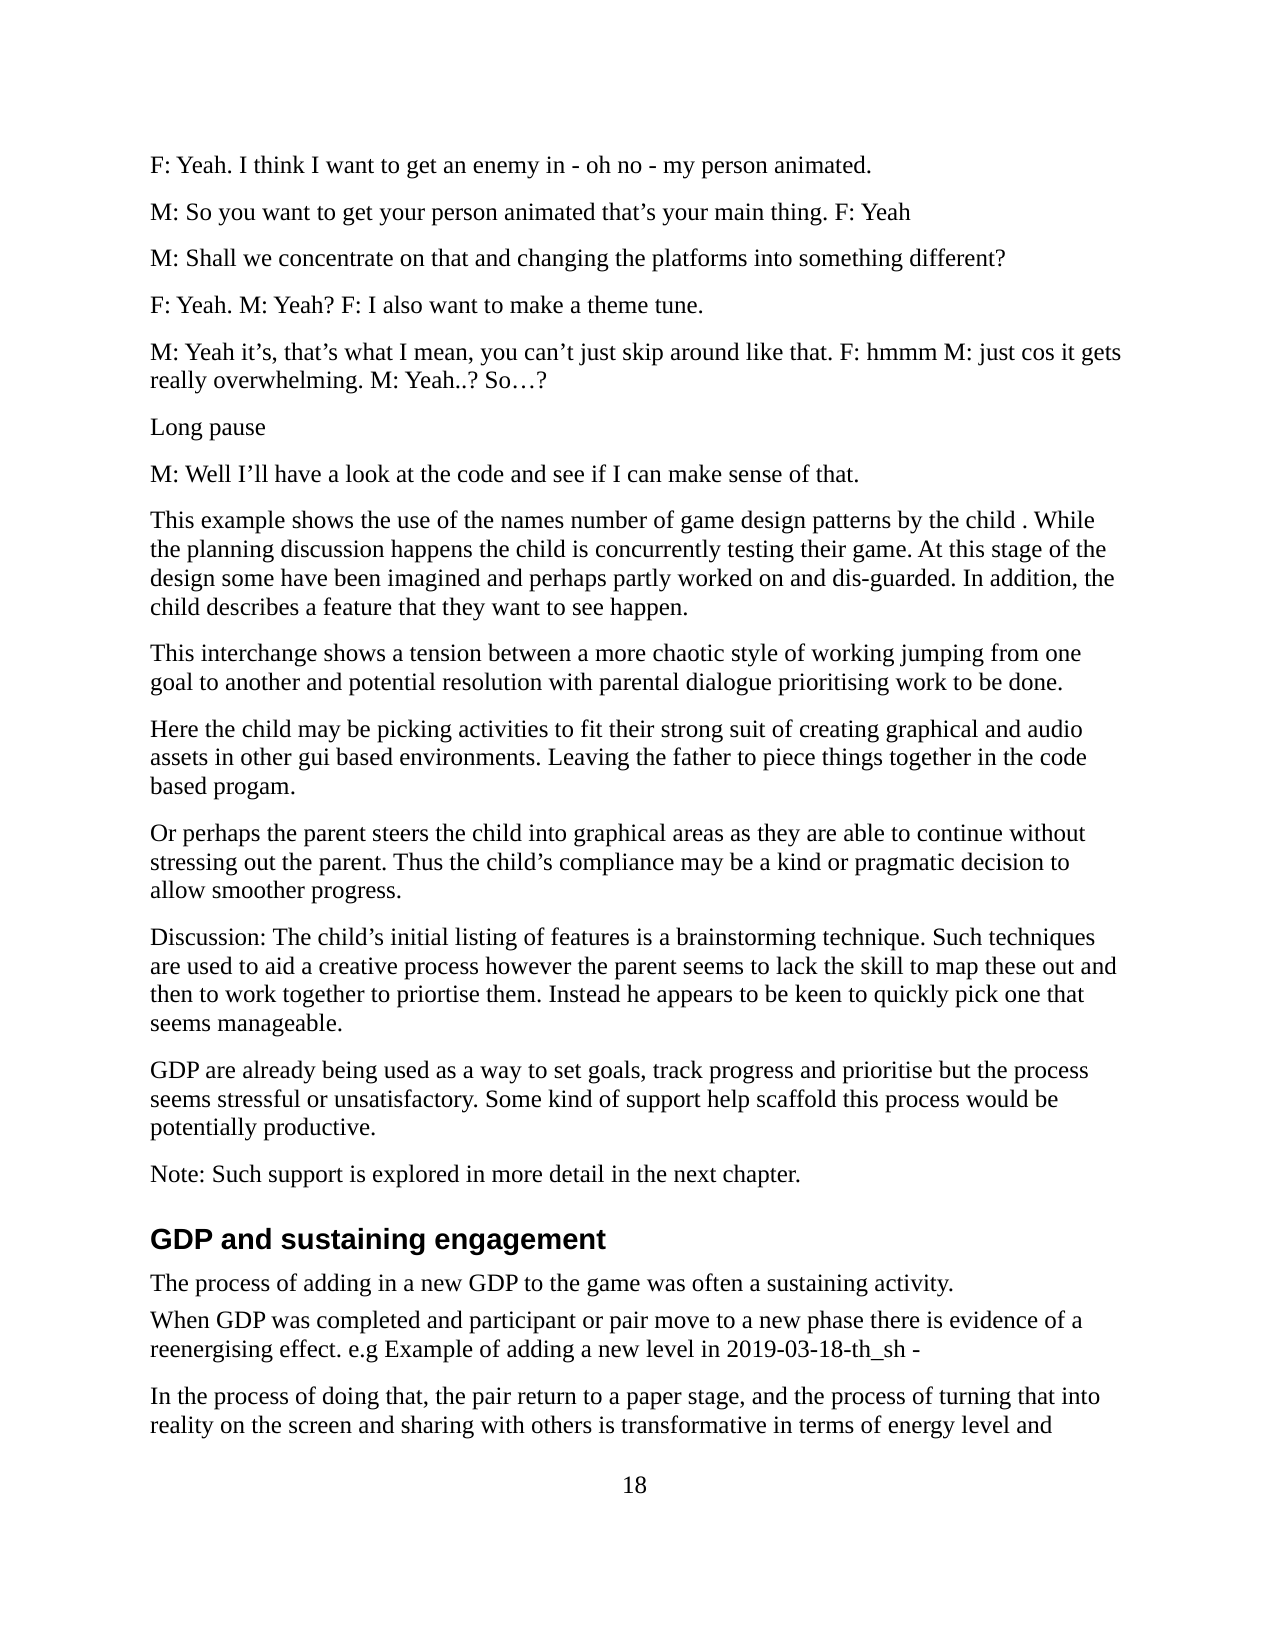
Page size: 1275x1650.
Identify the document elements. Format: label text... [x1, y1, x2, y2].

text Here the child may be picking activities to fit their strong suit of creating graphical and audio assets in other gui based environments. Leaving the father to piece things together in the code based progam. [150, 714, 1125, 800]
text In the process of doing that, the pair return to a paper stage, and the process of turning that into reality on the screen and sharing with others is transformative in terms of energy level and [150, 1381, 1125, 1438]
text Discussion: The child’s initial listing of features is a brainstorming technique. Such techniques are used to aid a creative process however the parent seems to lack the skill to map these out and then to work together to priortise them. Instead he appears to be keen to quickly pick one that seems manageable. [150, 922, 1125, 1037]
subtitle GDP and sustaining engagement [150, 1222, 1125, 1255]
text Note: Such support is explored in more detail in the next chapter. [150, 1159, 1125, 1188]
text F: Yeah. I think I want to get an enemy in - oh no - my person animated. [150, 150, 1125, 179]
text The process of adding in a new GDP to the game was often a sustaining activity. [150, 1268, 1125, 1297]
text F: Yeah. M: Yeah? F: I also want to make a theme tune. [150, 290, 1125, 319]
text M: So you want to get your person animated that’s your main thing. F: Yeah [150, 197, 1125, 225]
text Long pause [150, 412, 1125, 441]
text GDP are already being used as a way to set goals, track progress and prioritise but the process seems stressful or unsatisfactory. Some kind of support help scaffold this process would be potentially productive. [150, 1055, 1125, 1141]
text M: Shall we concentrate on that and changing the platforms into something different? [150, 243, 1125, 272]
text M: Yeah it’s, that’s what I mean, you can’t just skip around like that. F: hmmm M: just cos it gets really overwhelming. M: Yeah..? So…? [150, 337, 1125, 394]
text This example shows the use of the names number of game design patterns by the child . While the planning discussion happens the child is concurrently testing their game. At this stage of the design some have been imagined and perhaps partly worked on and dis-guarded. In addition, the child describes a feature that they want to see happen. [150, 505, 1125, 620]
text This interchange shows a tension between a more chaotic style of working jumping from one goal to another and potential resolution with parental dialogue prioritising work to be done. [150, 638, 1125, 696]
text Or perhaps the parent steers the child into graphical areas as they are able to continue without stressing out the parent. Thus the child’s compliance may be a kind or pragmatic decision to allow smoother progress. [150, 818, 1125, 904]
text When GDP was completed and participant or pair move to a new phase there is evidence of a reenergising effect. e.g Example of adding a new level in 2019-03-18-th_sh - [150, 1306, 1125, 1363]
text M: Well I’ll have a look at the code and see if I can make sense of that. [150, 459, 1125, 487]
